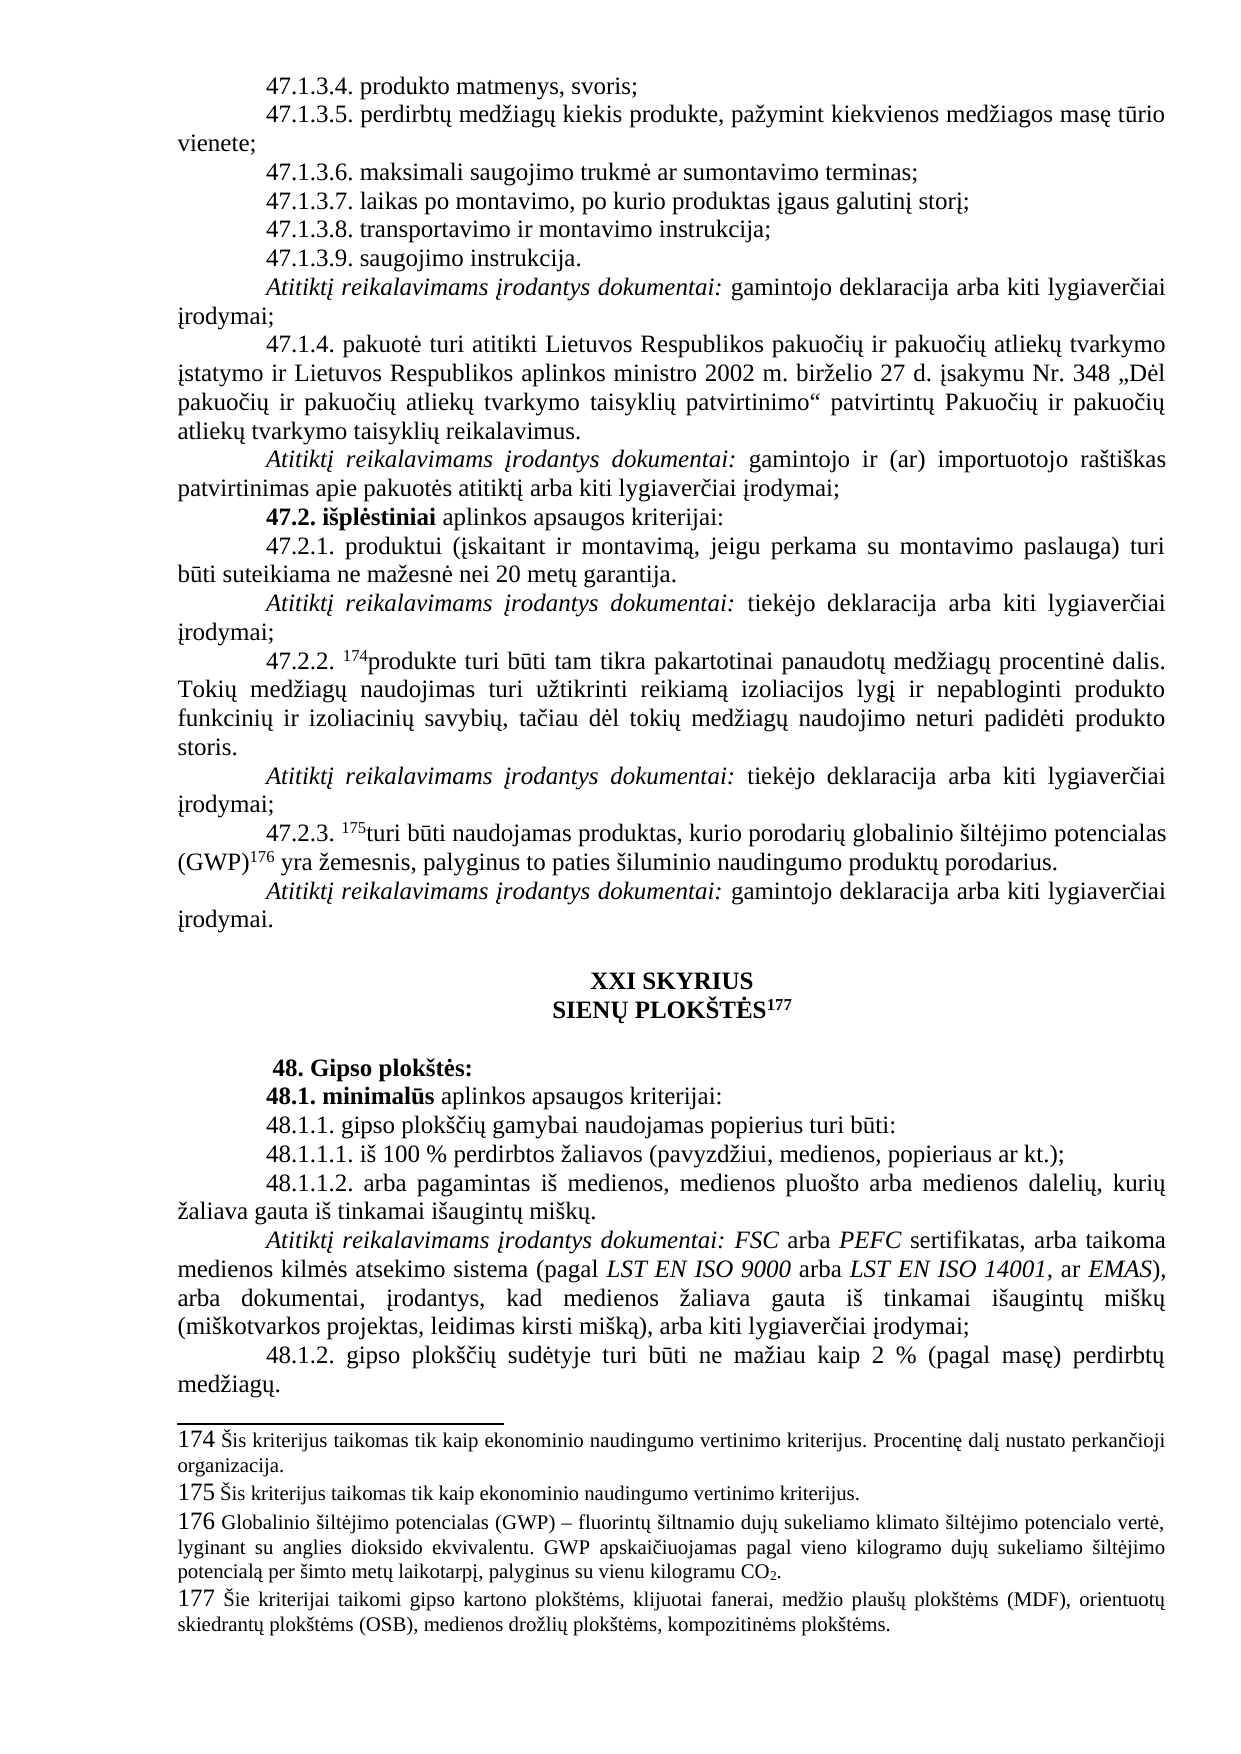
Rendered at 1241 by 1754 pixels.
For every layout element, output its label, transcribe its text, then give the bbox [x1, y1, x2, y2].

text Atitiktį reikalavimams įrodantys dokumentai: tiekėjo deklaracija arba kiti lygiaverčiai įrodymai; [177, 761, 1166, 818]
text Atitiktį reikalavimams įrodantys dokumentai: tiekėjo deklaracija arba kiti lygiaverčiai įrodymai; [177, 588, 1166, 646]
text XXI SKYRIUS [177, 966, 1166, 995]
text 48.1.1.1. iš 100 % perdirbtos žaliavos (pavyzdžiui, medienos, popieriaus ar kt.); [177, 1139, 1166, 1168]
text Atitiktį reikalavimams įrodantys dokumentai: gamintojo ir (ar) importuotojo raštiškas patvirtinimas apie pakuotės atitiktį arba kiti lygiaverčiai įrodymai; [177, 444, 1166, 502]
text 47.1.4. pakuotė turi atitikti Lietuvos Respublikos pakuočių ir pakuočių atliekų tvarkymo įstatymo ir Lietuvos Respublikos aplinkos ministro 2002 m. birželio 27 d. įsakymu Nr. 348 „Dėl pakuočių ir pakuočių atliekų tvarkymo taisyklių patvirtinimo“ patvirtintų Pakuočių ir pakuočių atliekų tvarkymo taisyklių reikalavimus. [177, 329, 1166, 444]
text Atitiktį reikalavimams įrodantys dokumentai: gamintojo deklaracija arba kiti lygiaverčiai įrodymai. [177, 876, 1166, 933]
text Šis kriterijus taikomas tik kaip ekonominio naudingumo vertinimo kriterijus. [177, 1477, 1166, 1506]
text 47.1.3.4. produkto matmenys, svoris; [177, 71, 1166, 99]
text Šie kriterijai taikomi gipso kartono plokštėms, klijuotai fanerai, medžio plaušų plokštėms (MDF), orientuotų skiedrantų plokštėms (OSB), medienos drožlių plokštėms, kompozitinėms plokštėms. [177, 1583, 1166, 1636]
text Šis kriterijus taikomas tik kaip ekonominio naudingumo vertinimo kriterijus. Procentinę dalį nustato perkančioji organizacija. [177, 1424, 1166, 1477]
text 47.1.3.7. laikas po montavimo, po kurio produktas įgaus galutinį storį; [177, 186, 1166, 214]
text 47.2.3. turi būti naudojamas produktas, kurio porodarių globalinio šiltėjimo potencialas (GWP) yra žemesnis, palyginus to paties šiluminio naudingumo produktų porodarius. [177, 818, 1166, 876]
text SIENŲ PLOKŠTĖS [177, 995, 1166, 1024]
text Atitiktį reikalavimams įrodantys dokumentai: FSC arba PEFC sertifikatas, arba taikoma medienos kilmės atsekimo sistema (pagal LST EN ISO 9000 arba LST EN ISO 14001, ar EMAS), arba dokumentai, įrodantys, kad medienos žaliava gauta iš tinkamai išaugintų miškų (miškotvarkos projektas, leidimas kirsti mišką), arba kiti lygiaverčiai įrodymai; [177, 1225, 1166, 1340]
text 47.2.2. produkte turi būti tam tikra pakartotinai panaudotų medžiagų procentinė dalis. Tokių medžiagų naudojimas turi užtikrinti reikiamą izoliacijos lygį ir nepabloginti produkto funkcinių ir izoliacinių savybių, tačiau dėl tokių medžiagų naudojimo neturi padidėti produkto storis. [177, 646, 1166, 761]
text Globalinio šiltėjimo potencialas (GWP) – fluorintų šiltnamio dujų sukeliamo klimato šiltėjimo potencialo vertė, lyginant su anglies dioksido ekvivalentu. GWP apskaičiuojamas pagal vieno kilogramo dujų sukeliamo šiltėjimo potencialą per šimto metų laikotarpį, palyginus su vienu kilogramu CO2. [177, 1506, 1166, 1583]
text 48.1.2. gipso plokščių sudėtyje turi būti ne mažiau kaip 2 % (pagal masę) perdirbtų medžiagų. [177, 1340, 1166, 1398]
text 47.1.3.5. perdirbtų medžiagų kiekis produkte, pažymint kiekvienos medžiagos masę tūrio vienete; [177, 99, 1166, 157]
text 48.1.1.2. arba pagamintas iš medienos, medienos pluošto arba medienos dalelių, kurių žaliava gauta iš tinkamai išaugintų miškų. [177, 1168, 1166, 1225]
subtitle 48. Gipso plokštės: [177, 1053, 1166, 1081]
text 47.1.3.6. maksimali saugojimo trukmė ar sumontavimo terminas; [177, 157, 1166, 186]
text 48.1. minimalūs aplinkos apsaugos kriterijai: [177, 1081, 1166, 1110]
text Atitiktį reikalavimams įrodantys dokumentai: gamintojo deklaracija arba kiti lygiaverčiai įrodymai; [177, 272, 1166, 329]
text 47.1.3.9. saugojimo instrukcija. [177, 243, 1166, 272]
text 48.1.1. gipso plokščių gamybai naudojamas popierius turi būti: [177, 1110, 1166, 1139]
text 47.2.1. produktui (įskaitant ir montavimą, jeigu perkama su montavimo paslauga) turi būti suteikiama ne mažesnė nei 20 metų garantija. [177, 531, 1166, 588]
text 47.2. išplėstiniai aplinkos apsaugos kriterijai: [177, 502, 1166, 531]
text 47.1.3.8. transportavimo ir montavimo instrukcija; [177, 214, 1166, 243]
